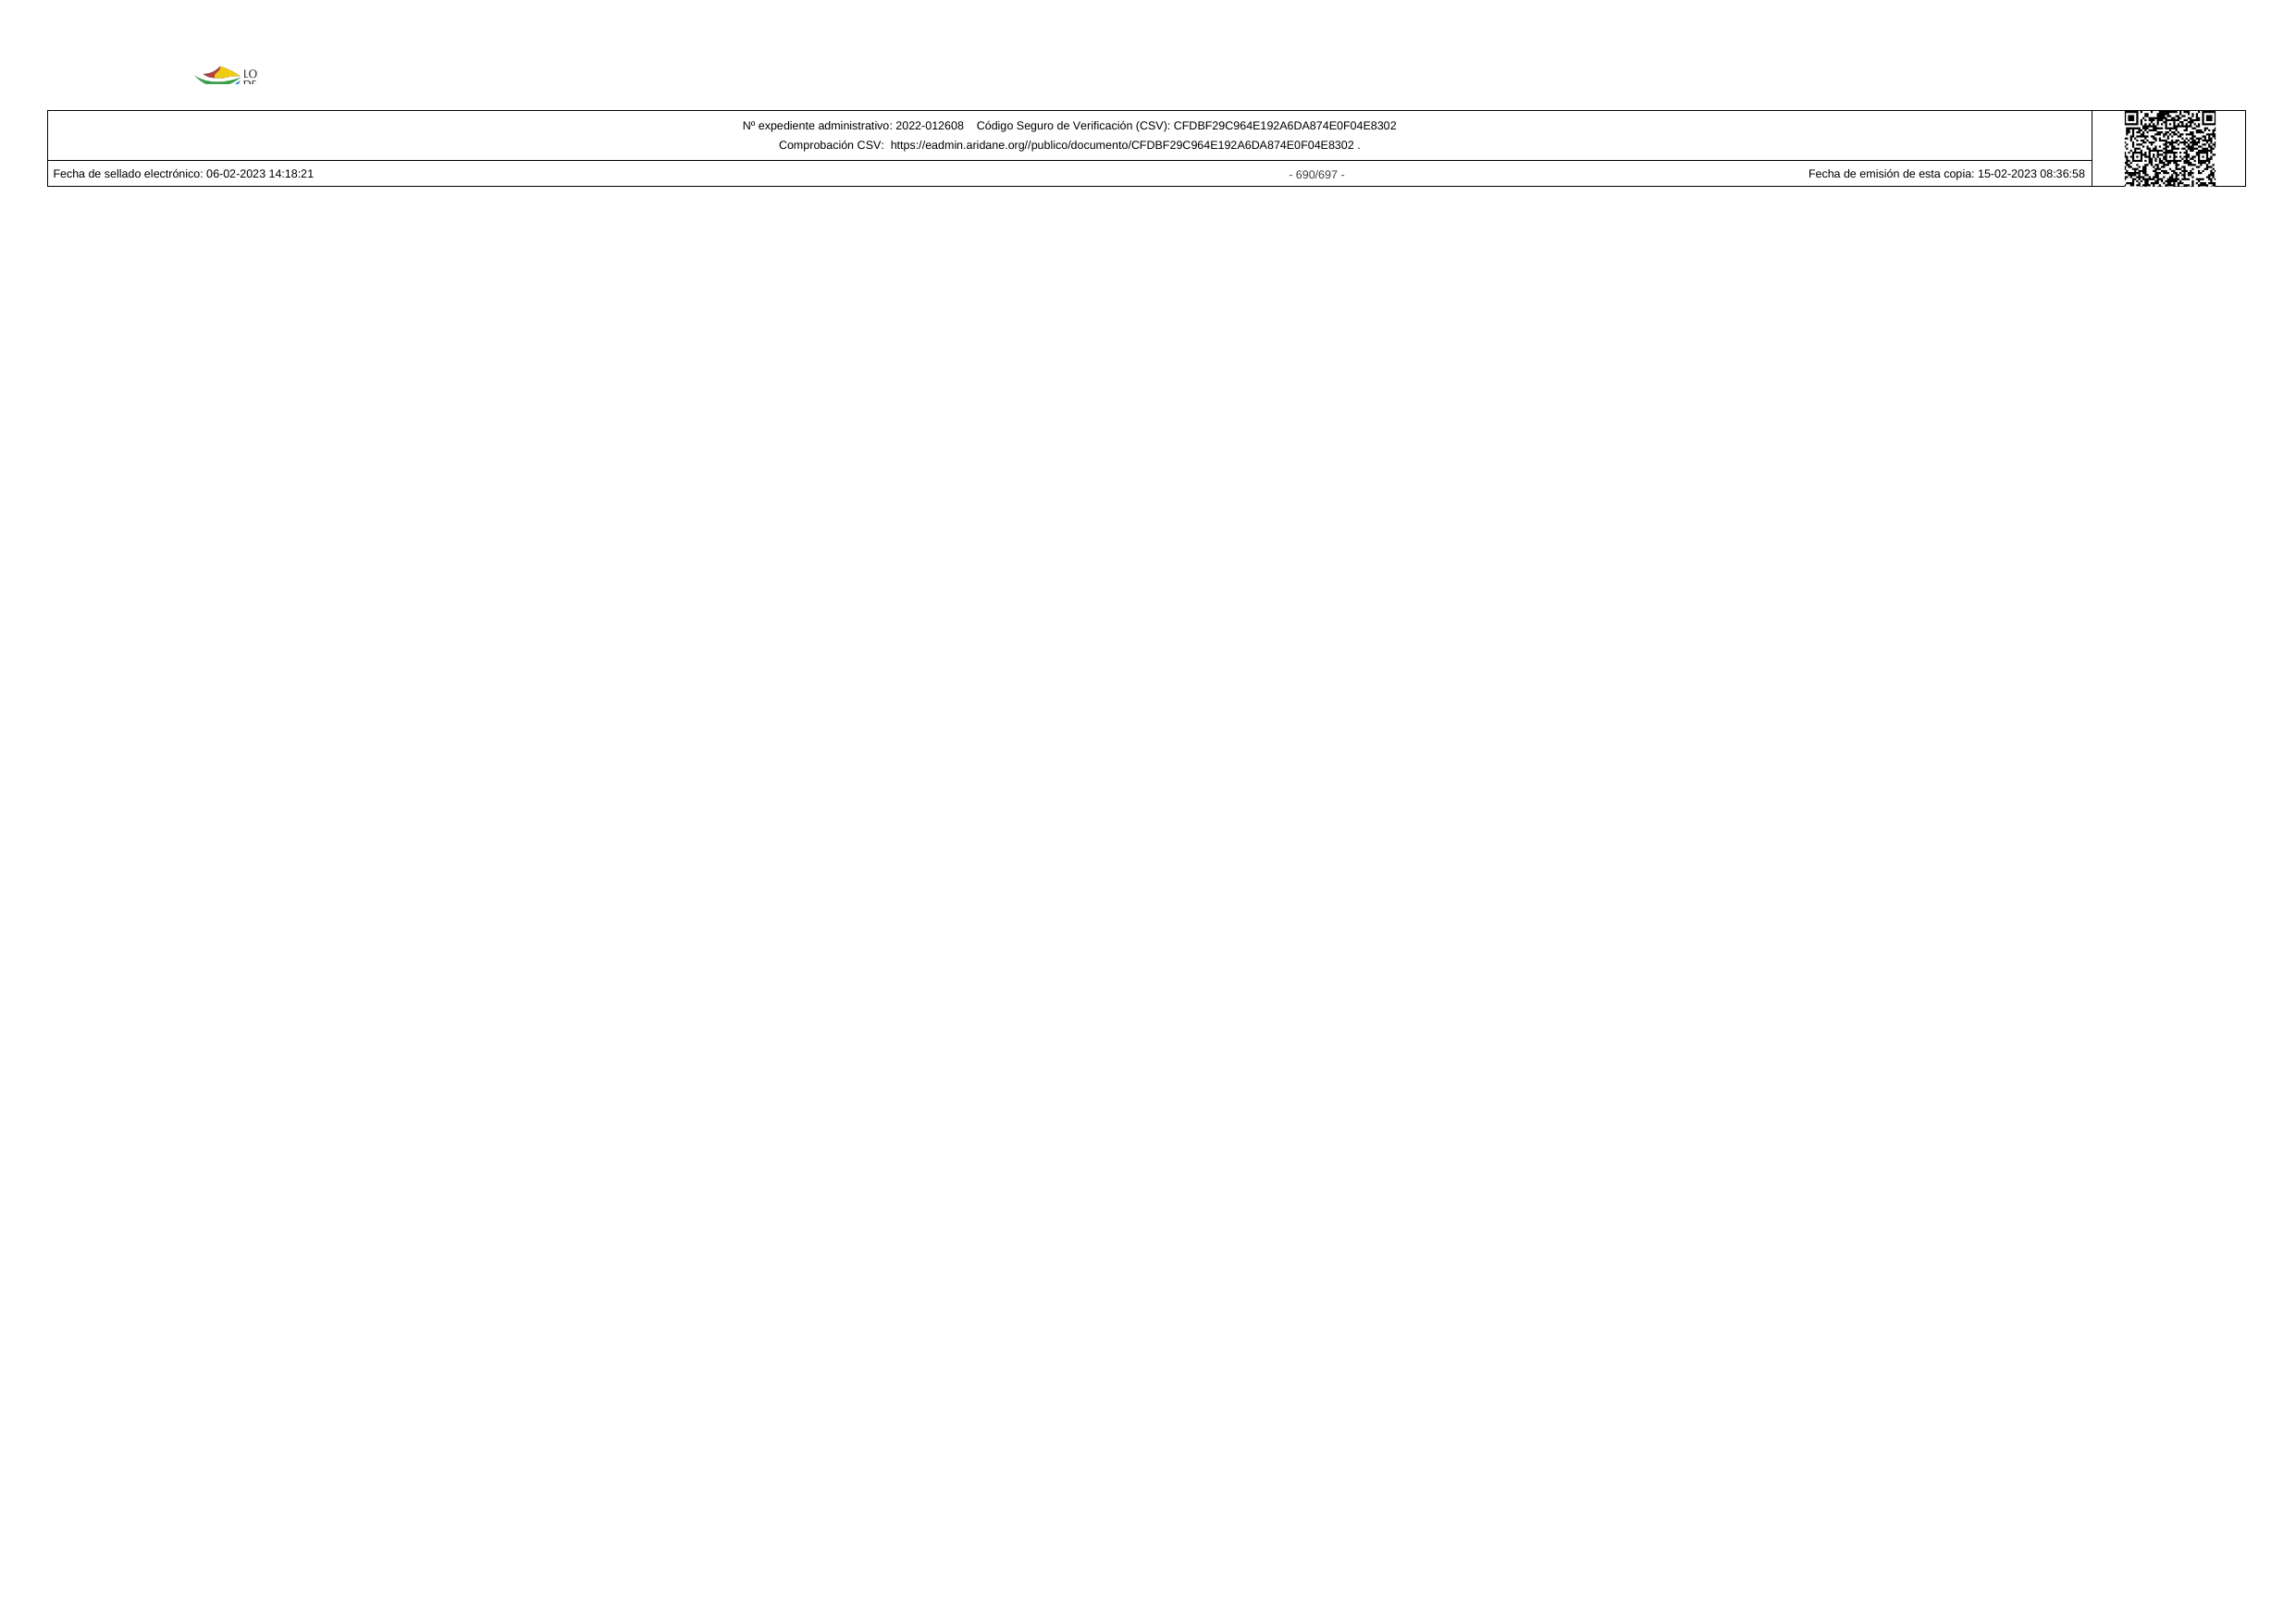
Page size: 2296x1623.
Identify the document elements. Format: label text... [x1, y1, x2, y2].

table_header [2092, 111, 2124, 186]
table_cell Fecha de sellado electrónico: 06-02-2023 14:18:21 - 690/697 - Fecha de emisión de esta copia: 15-02-2023 08:36:58 [48, 161, 2092, 186]
table_cell Nº expediente administrativo: 2022-012608 Código Seguro de Verificación (CSV): CFDBF29C964E192A6DA874E0F04E8302 Comprobación CSV: https://eadmin.aridane.org//publico/documento/CFDBF29C964E192A6DA874E0F04E8302 . [48, 111, 2092, 160]
table_header [2216, 111, 2245, 186]
